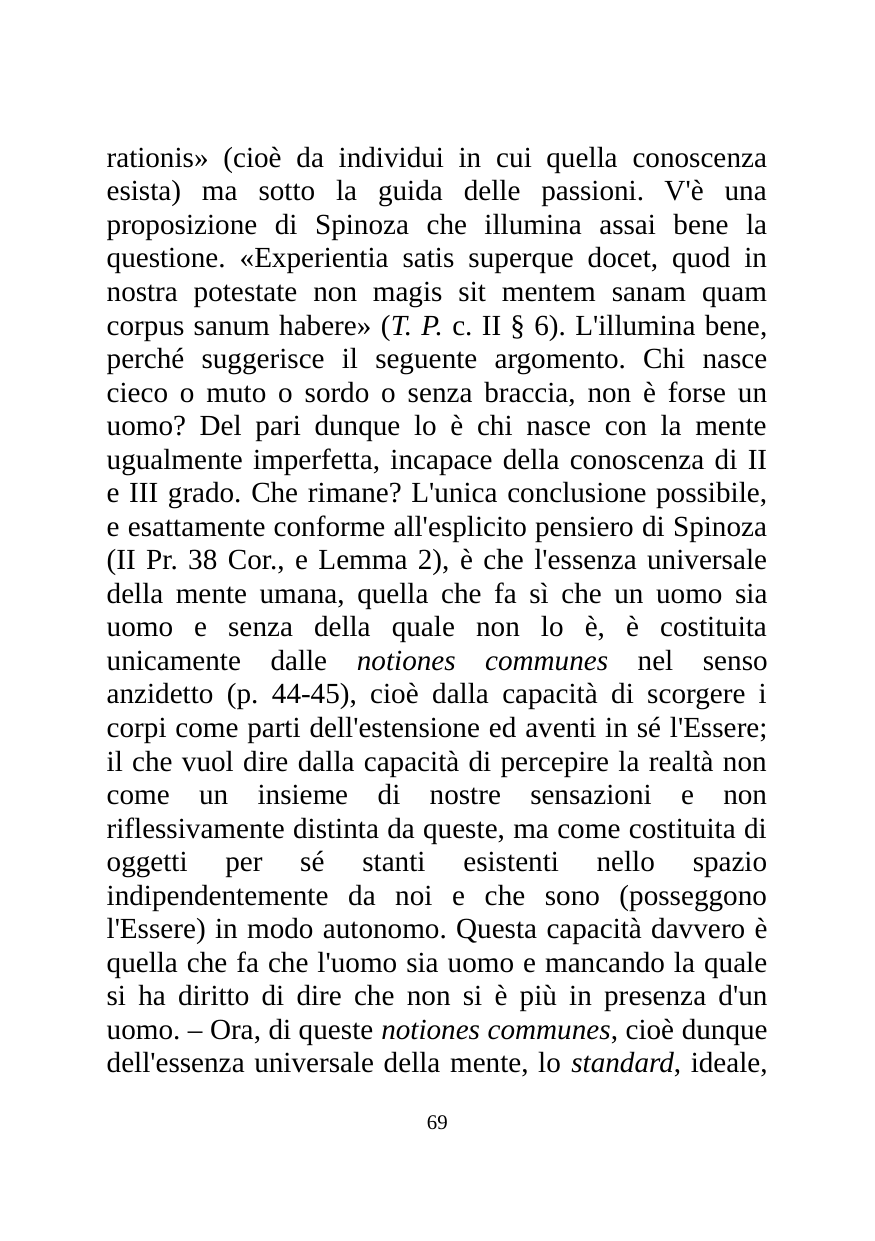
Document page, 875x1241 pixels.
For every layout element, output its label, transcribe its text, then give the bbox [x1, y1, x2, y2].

text rationis» (cioè da individui in cui quella conoscenza esista) ma sotto la guida delle passioni. V'è una proposizione di Spinoza che illumina assai bene la questione. «Experientia satis superque docet, quod in nostra potestate non magis sit mentem sanam quam corpus sanum habere» (T. P. c. II § 6). L'illumina bene, perché suggerisce il seguente argomento. Chi nasce cieco o muto o sordo o senza braccia, non è forse un uomo? Del pari dunque lo è chi nasce con la mente ugualmente imperfetta, incapace della conoscenza di II e III grado. Che rimane? L'unica conclusione possibile, e esattamente conforme all'esplicito pensiero di Spinoza (II Pr. 38 Cor., e Lemma 2), è che l'essenza universale della mente umana, quella che fa sì che un uomo sia uomo e senza della quale non lo è, è costituita unicamente dalle notiones communes nel senso anzidetto (p. 44-45), cioè dalla capacità di scorgere i corpi come parti dell'estensione ed aventi in sé l'Essere; il che vuol dire dalla capacità di percepire la realtà non come un insieme di nostre sensazioni e non riflessivamente distinta da queste, ma come costituita di oggetti per sé stanti esistenti nello spazio indipendentemente da noi e che sono (posseggono l'Essere) in modo autonomo. Questa capacità davvero è quella che fa che l'uomo sia uomo e mancando la quale si ha diritto di dire che non si è più in presenza d'un uomo. – Ora, di queste notiones communes, cioè dunque dell'essenza universale della mente, lo standard, ideale, [106, 140, 768, 1079]
